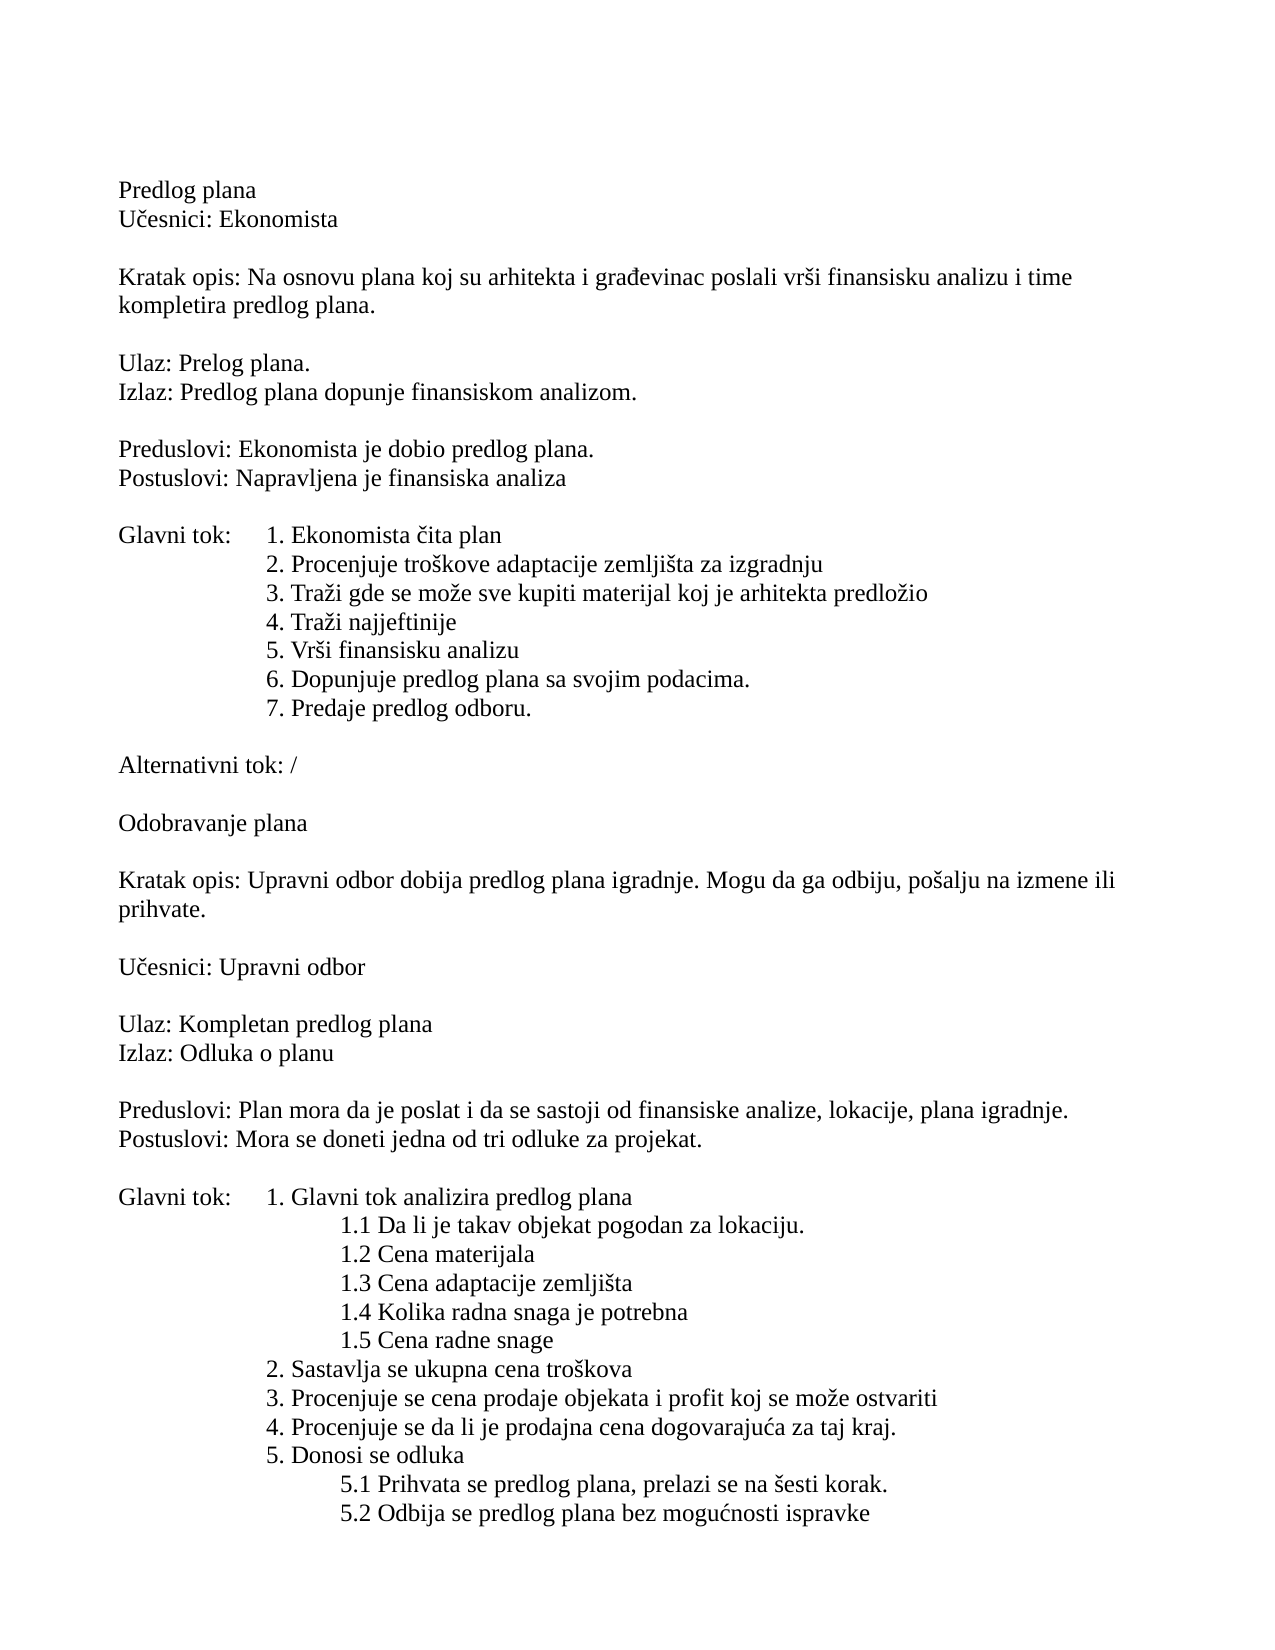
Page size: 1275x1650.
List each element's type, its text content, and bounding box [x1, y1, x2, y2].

text Ulaz: Prelog plana. Izlaz: Predlog plana dopunje finansiskom analizom. Preduslovi: Ekonomista je dobio predlog plana. Postuslovi: Napravljena je finansiska analiza [118, 348, 1157, 492]
text 1.4 Kolika radna snaga je potrebna [118, 1297, 1157, 1326]
text 6. Dopunjuje predlog plana sa svojim podacima. 7. Predaje predlog odboru. [118, 664, 1157, 751]
text 1.5 Cena radne snage [118, 1326, 1157, 1354]
text Predlog plana [118, 176, 1157, 204]
text Ulaz: Kompletan predlog plana [118, 1009, 1157, 1038]
text Preduslovi: Plan mora da je poslat i da se sastoji od finansiske analize, lokacije, plana igradnje. [118, 1096, 1157, 1124]
text 5. Vrši finansisku analizu [118, 636, 1157, 664]
text Postuslovi: Mora se doneti jedna od tri odluke za projekat. [118, 1124, 1157, 1153]
text 3. Traži gde se može sve kupiti materijal koj je arhitekta predložio [118, 578, 1157, 607]
text Kratak opis: Na osnovu plana koj su arhitekta i građevinac poslali vrši finansisku analizu i time kompletira predlog plana. [118, 262, 1157, 319]
text Kratak opis: Upravni odbor dobija predlog plana igradnje. Mogu da ga odbiju, pošalju na izmene ili prihvate. [118, 866, 1157, 923]
text Glavni tok: 1. Ekonomista čita plan [118, 521, 1157, 549]
text 2. Procenjuje troškove adaptacije zemljišta za izgradnju [118, 549, 1157, 578]
text Učesnici: Upravni odbor [118, 952, 1157, 981]
text 2. Sastavlja se ukupna cena troškova 3. Procenjuje se cena prodaje objekata i profit koj se može ostvariti 4. Procenjuje se da li je prodajna cena dogovarajuća za taj kraj. 5. Donosi se odluka 5.1 Prihvata se predlog plana, prelazi se na šesti korak. 5.2 Odbija se predlog plana bez mogućnosti ispravke [118, 1354, 1157, 1527]
text 4. Traži najjeftinije [118, 607, 1157, 636]
text Alternativni tok: / Odobravanje plana [118, 751, 1157, 837]
text Izlaz: Odluka o planu [118, 1038, 1157, 1067]
text Glavni tok: 1. Glavni tok analizira predlog plana 1.1 Da li je takav objekat pogodan za lokaciju. 1.2 Cena materijala 1.3 Cena adaptacije zemljišta [118, 1182, 1157, 1297]
text Učesnici: Ekonomista [118, 204, 1157, 233]
